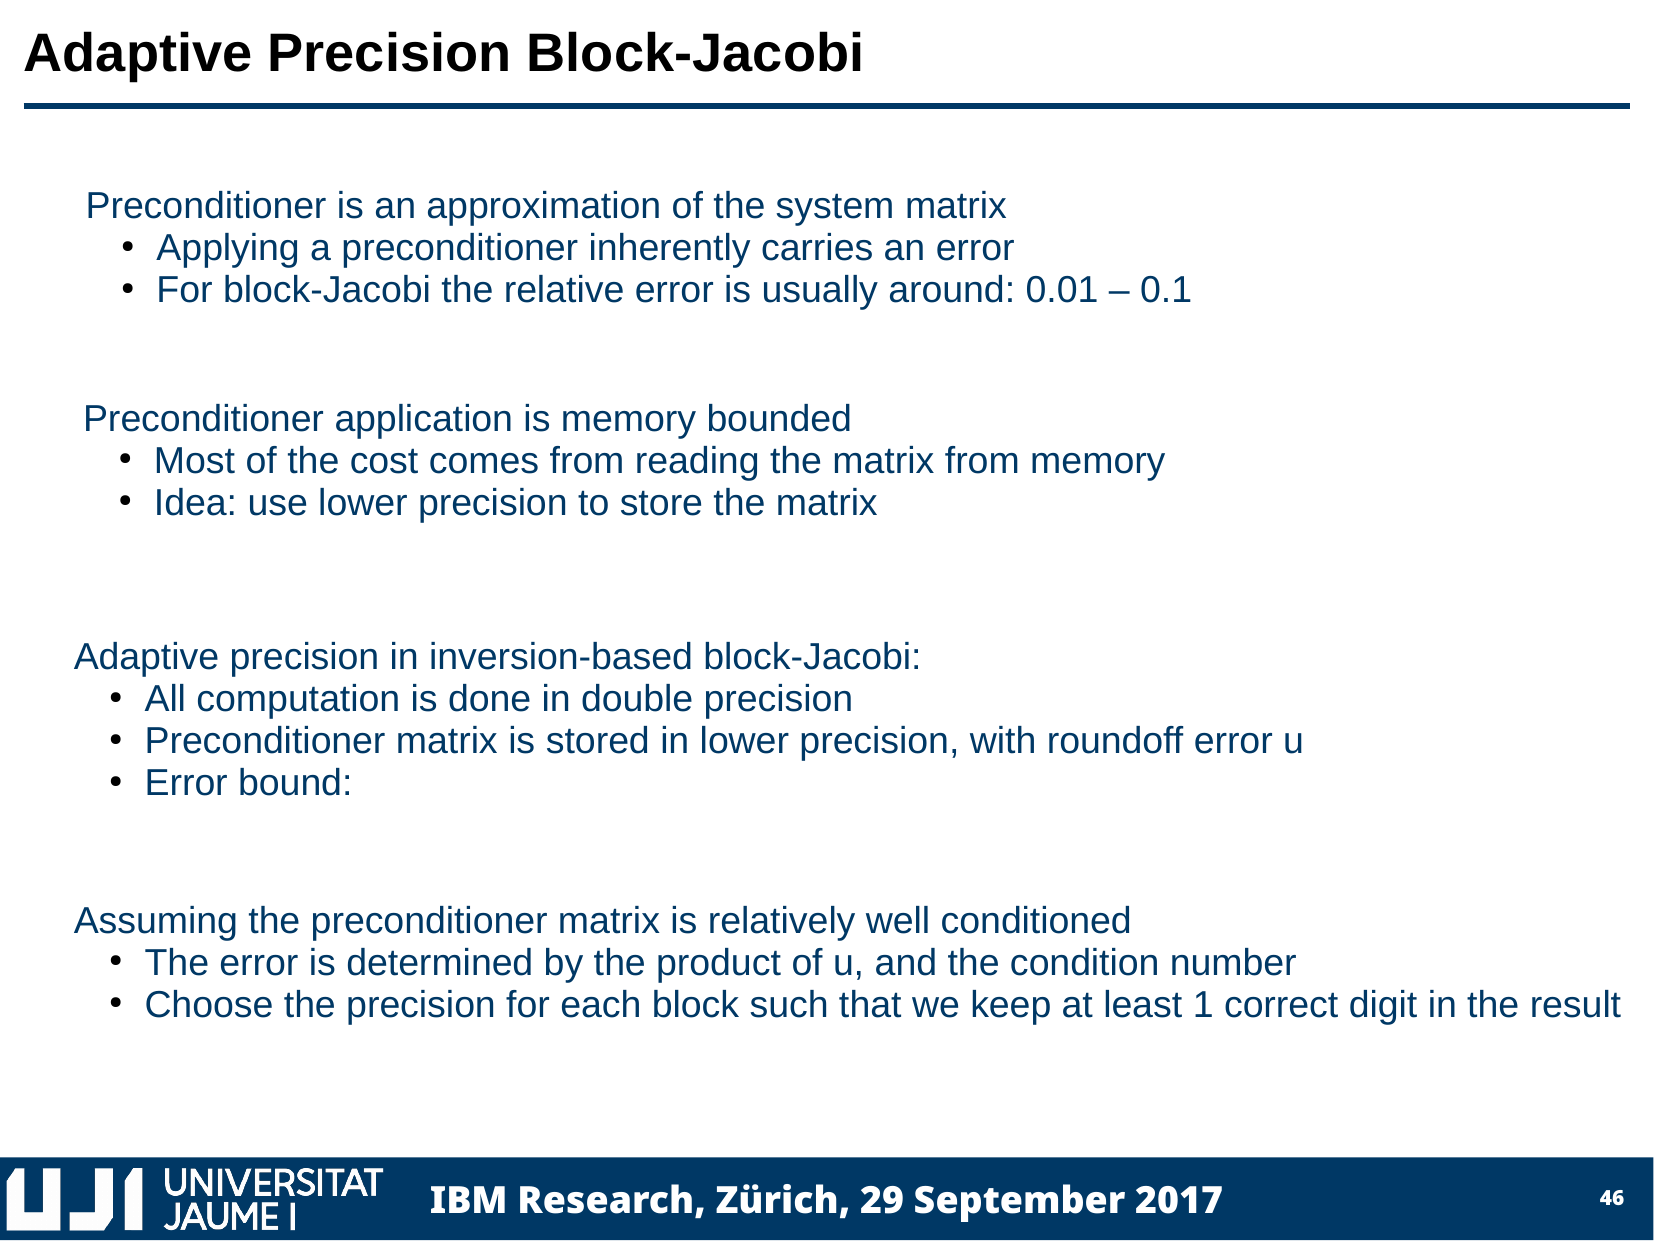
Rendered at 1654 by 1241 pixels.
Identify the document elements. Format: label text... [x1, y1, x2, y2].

title Adaptive Precision Block-Jacobi [23, 0, 1630, 107]
picture [0, 1158, 390, 1241]
text_box Preconditioner is an approximation of the system matrix Applying a preconditioner inherently carries an error For block-Jacobi the relative error is usually around: 0.01 – 0.1 [70, 177, 1208, 317]
text_box Adaptive precision in inversion-based block-Jacobi: All computation is done in double precision Preconditioner matrix is stored in lower precision, with roundoff error u Error bound: [59, 628, 1320, 810]
text_box Preconditioner application is memory bounded Most of the cost comes from reading the matrix from memory Idea: use lower precision to store the matrix [68, 389, 1182, 530]
text_box Assuming the preconditioner matrix is relatively well conditioned The error is determined by the product of u, and the condition number Choose the precision for each block such that we keep at least 1 correct digit in the result [59, 891, 1638, 1032]
